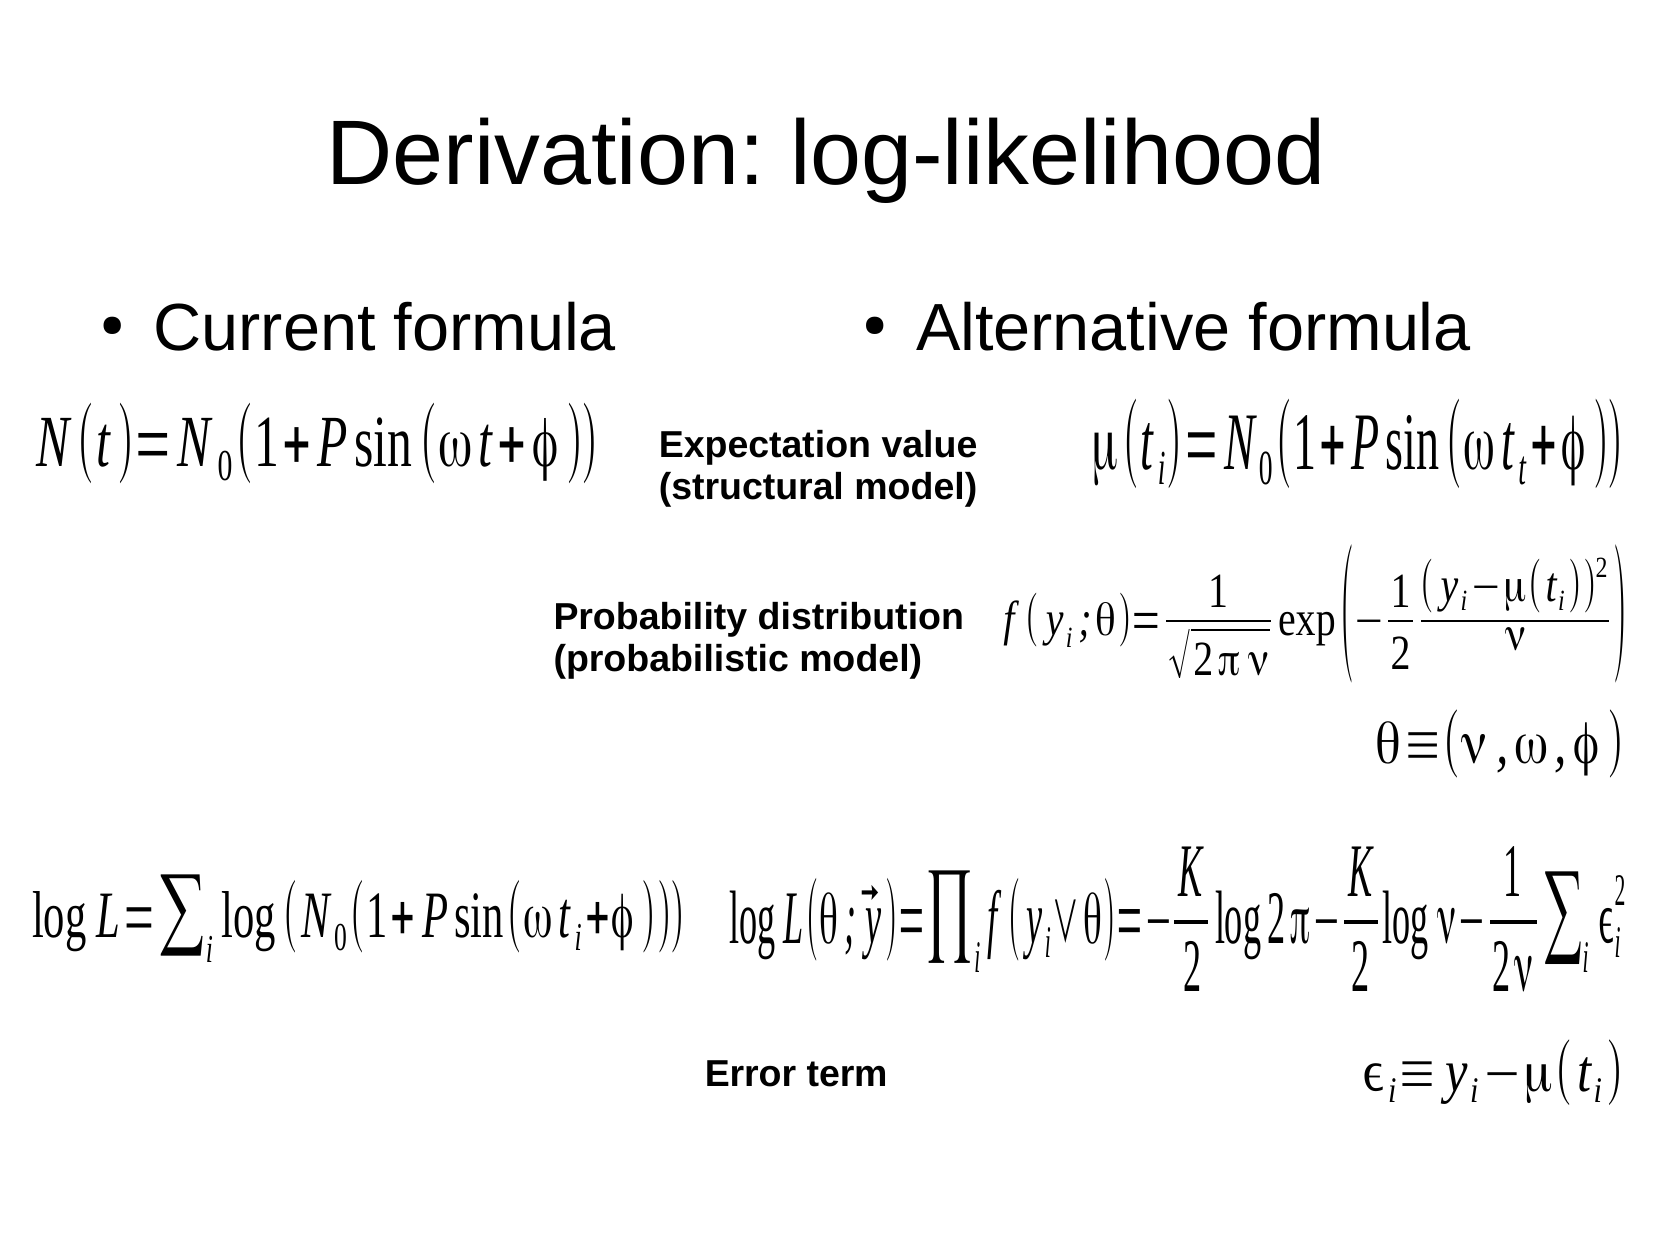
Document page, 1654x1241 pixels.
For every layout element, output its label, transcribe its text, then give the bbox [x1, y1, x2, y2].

chart [21, 397, 612, 493]
chart [21, 867, 697, 973]
list Current formula [82, 290, 809, 1010]
chart [1350, 1035, 1636, 1113]
chart [993, 543, 1636, 688]
text_box Probability distribution (probabilistic model) [538, 588, 980, 687]
list Alternative formula [845, 290, 1572, 829]
text_box Error term [690, 1045, 903, 1102]
chart [1080, 392, 1636, 498]
title Derivation: log-likelihood [82, 49, 1571, 257]
chart [720, 829, 1636, 1010]
text_box Expectation value (structural model) [644, 416, 993, 516]
chart [1362, 704, 1636, 781]
